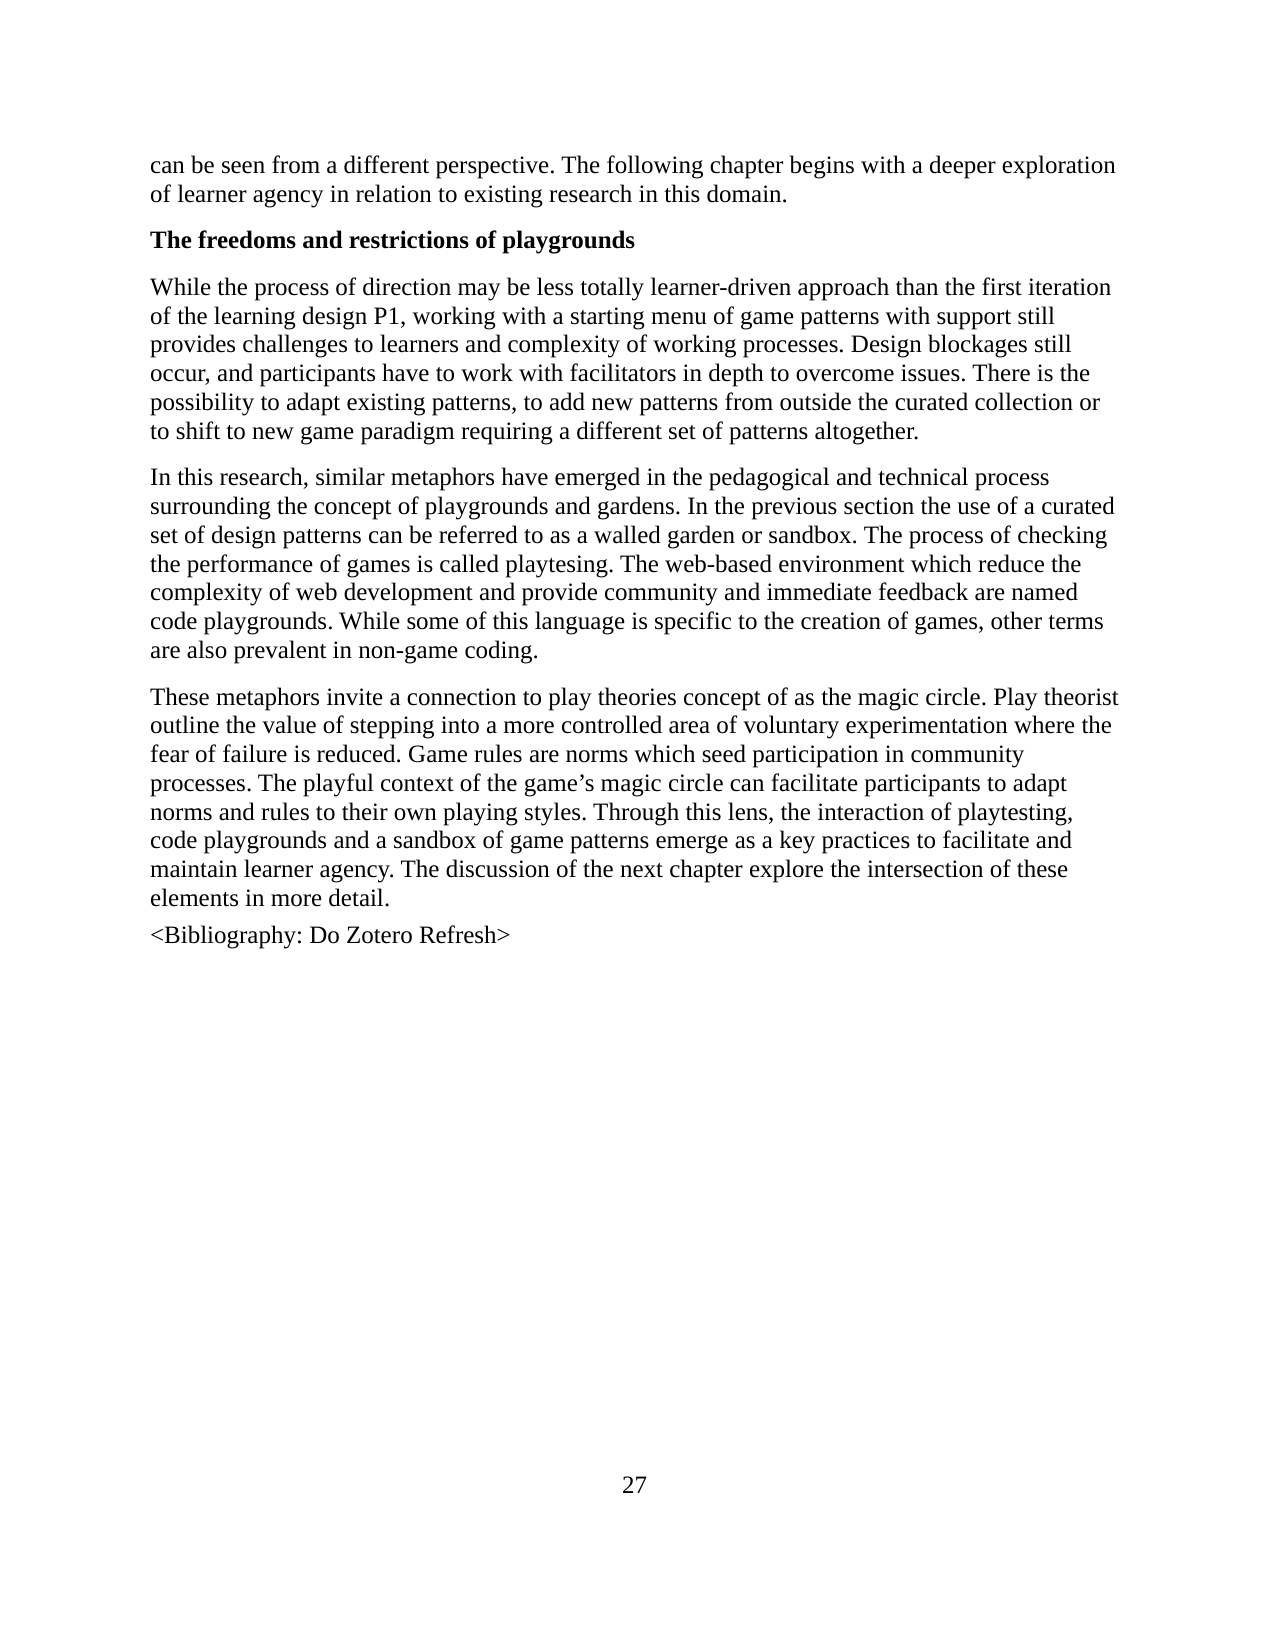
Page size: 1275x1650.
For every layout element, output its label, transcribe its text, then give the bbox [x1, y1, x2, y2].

text While the process of direction may be less totally learner-driven approach than the first iteration of the learning design P1, working with a starting menu of game patterns with support still provides challenges to learners and complexity of working processes. Design blockages still occur, and participants have to work with facilitators in depth to overcome issues. There is the possibility to adapt existing patterns, to add new patterns from outside the curated collection or to shift to new game paradigm requiring a different set of patterns altogether. [150, 272, 1125, 444]
text The freedoms and restrictions of playgrounds [150, 225, 1125, 254]
text can be seen from a different perspective. The following chapter begins with a deeper exploration of learner agency in relation to existing research in this domain. [150, 150, 1125, 207]
text <Bibliography: Do Zotero Refresh> [150, 921, 1125, 949]
text These metaphors invite a connection to play theories concept of as the magic circle. Play theorist outline the value of stepping into a more controlled area of voluntary experimentation where the fear of failure is reduced. Game rules are norms which seed participation in community processes. The playful context of the game’s magic circle can facilitate participants to adapt norms and rules to their own playing styles. Through this lens, the interaction of playtesting, code playgrounds and a sandbox of game patterns emerge as a key practices to facilitate and maintain learner agency. The discussion of the next chapter explore the intersection of these elements in more detail. [150, 682, 1125, 912]
text In this research, similar metaphors have emerged in the pedagogical and technical process surrounding the concept of playgrounds and gardens. In the previous section the use of a curated set of design patterns can be referred to as a walled garden or sandbox. The process of checking the performance of games is called playtesing. The web-based environment which reduce the complexity of web development and provide community and immediate feedback are named code playgrounds. While some of this language is specific to the creation of games, other terms are also prevalent in non-game coding. [150, 462, 1125, 664]
